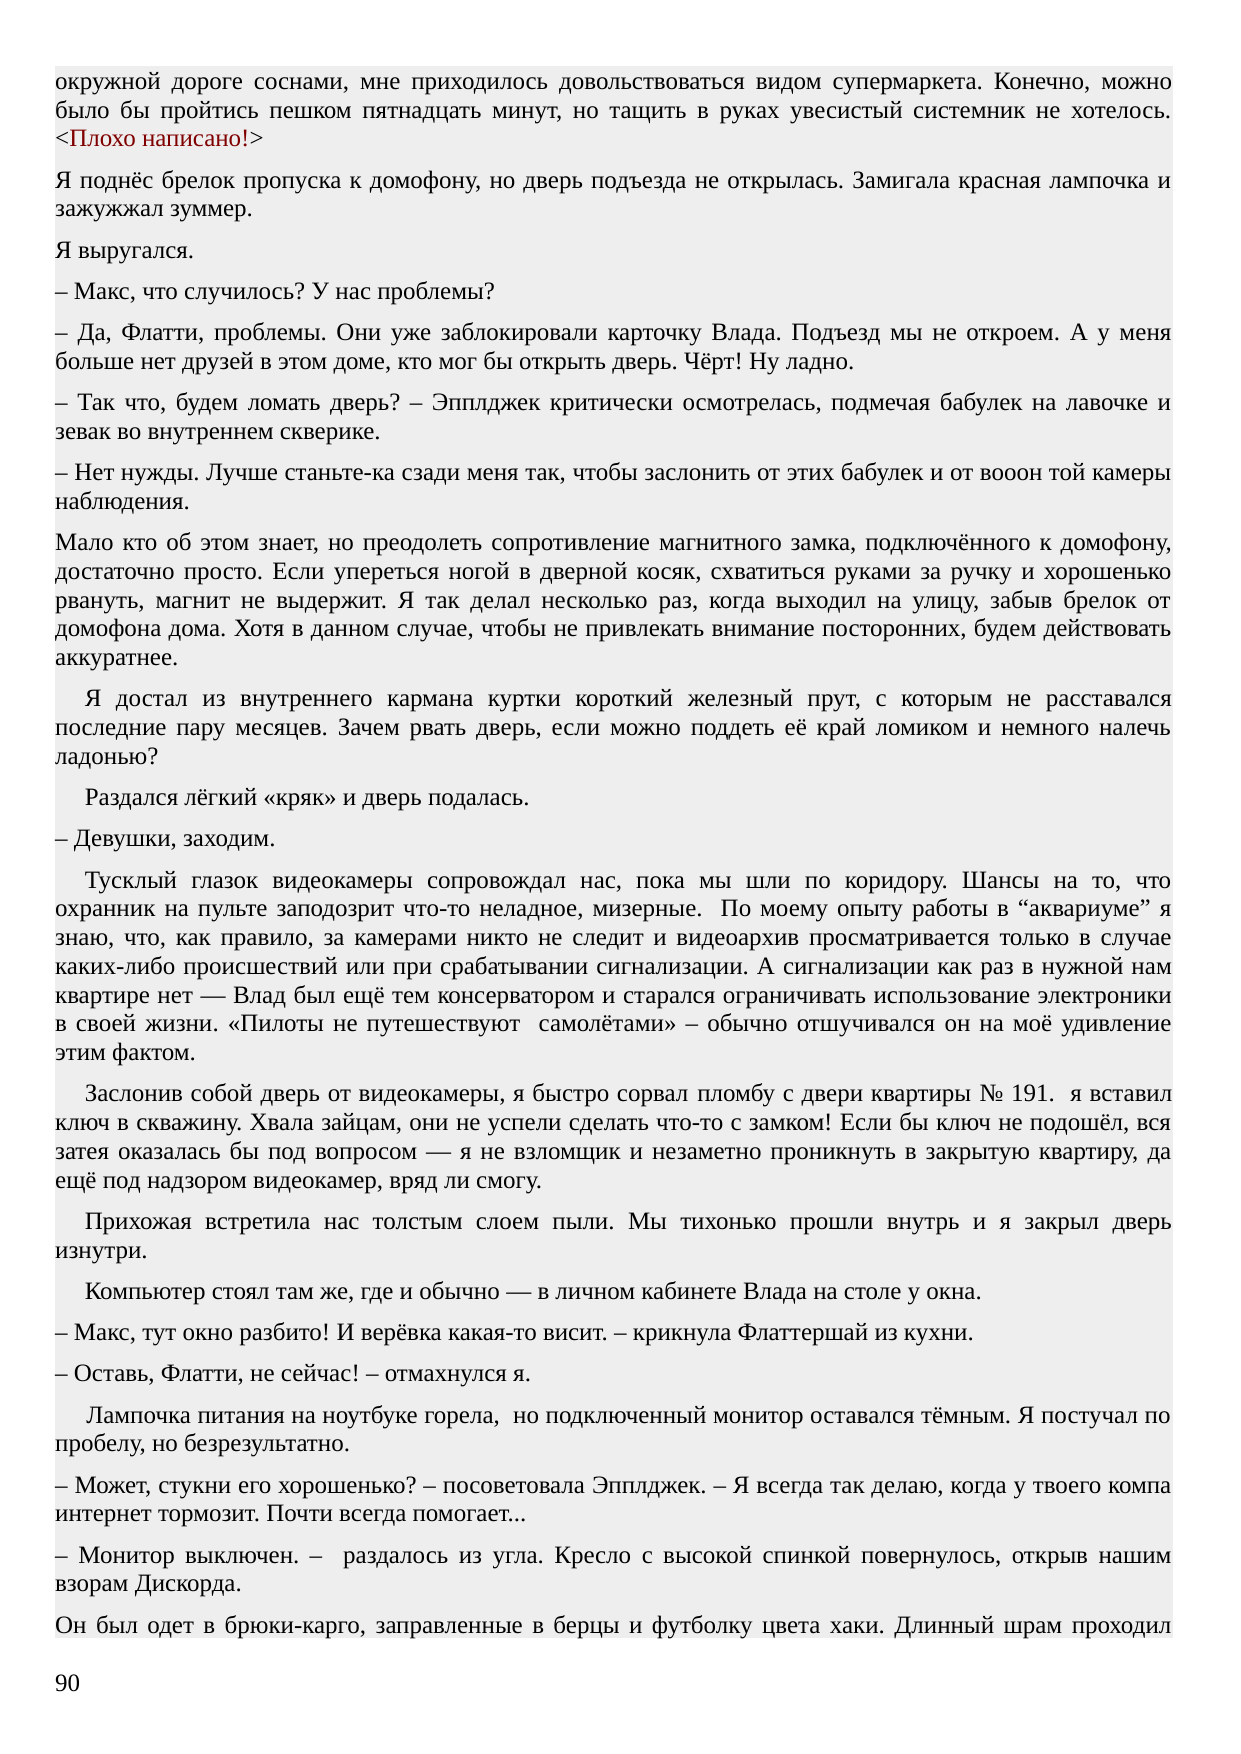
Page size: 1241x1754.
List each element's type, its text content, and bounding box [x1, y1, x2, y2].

text Компьютер стоял там же, где и обычно — в личном кабинете Влада на столе у окна. [55, 1276, 1173, 1305]
text Я достал из внутреннего кармана куртки короткий железный прут, с которым не расставался последние пару месяцев. Зачем рвать дверь, если можно поддеть её край ломиком и немного налечь ладонью? [55, 683, 1173, 770]
text – Так что, будем ломать дверь? – Эпплджек критически осмотрелась, подмечая бабулек на лавочке и зевак во внутреннем скверике. [55, 387, 1173, 445]
text – Макс, тут окно разбито! И верёвка какая-то висит. – крикнула Флаттершай из кухни. [55, 1317, 1173, 1346]
text Заслонив собой дверь от видеокамеры, я быстро сорвал пломбу с двери квартиры № 191. я вставил ключ в скважину. Хвала зайцам, они не успели сделать что-то с замком! Если бы ключ не подошёл, вся затея оказалась бы под вопросом — я не взломщик и незаметно проникнуть в закрытую квартиру, да ещё под надзором видеокамер, вряд ли смогу. [55, 1078, 1173, 1193]
text Он был одет в брюки-карго, заправленные в берцы и футболку цвета хаки. Длинный шрам проходил [55, 1610, 1173, 1638]
text – Девушки, заходим. [55, 823, 1173, 852]
text Прихожая встретила нас толстым слоем пыли. Мы тихонько прошли внутрь и я закрыл дверь изнутри. [55, 1206, 1173, 1263]
text – Макс, что случилось? У нас проблемы? [55, 276, 1173, 305]
text – Да, Флатти, проблемы. Они уже заблокировали карточку Влада. Подъезд мы не откроем. А у меня больше нет друзей в этом доме, кто мог бы открыть дверь. Чёрт! Ну ладно. [55, 317, 1173, 375]
text Тусклый глазок видеокамеры сопровождал нас, пока мы шли по коридору. Шансы на то, что охранник на пульте заподозрит что-то неладное, мизерные. По моему опыту работы в “аквариуме” я знаю, что, как правило, за камерами никто не следит и видеоархив просматривается только в случае каких-либо происшествий или при срабатывании сигнализации. А сигнализации как раз в нужной нам квартире нет — Влад был ещё тем консерватором и старался ограничивать использование электроники в своей жизни. «Пилоты не путешествуют самолётами» – обычно отшучивался он на моё удивление этим фактом. [55, 865, 1173, 1066]
text – Может, стукни его хорошенько? – посоветовала Эпплджек. – Я всегда так делаю, когда у твоего компа интернет тормозит. Почти всегда помогает... [55, 1470, 1173, 1527]
text Я выругался. [55, 235, 1173, 263]
text – Оставь, Флатти, не сейчас! – отмахнулся я. [55, 1358, 1173, 1387]
text – Монитор выключен. – раздалось из угла. Кресло с высокой спинкой повернулось, открыв нашим взорам Дискорда. [55, 1540, 1173, 1597]
text – Нет нужды. Лучше станьте-ка сзади меня так, чтобы заслонить от этих бабулек и от вооон той камеры наблюдения. [55, 457, 1173, 515]
text окружной дороге соснами, мне приходилось довольствоваться видом супермаркета. Конечно, можно было бы пройтись пешком пятнадцать минут, но тащить в руках увесистый системник не хотелось. <Плохо написано!> [55, 66, 1173, 152]
text Я поднёс брелок пропуска к домофону, но дверь подъезда не открылась. Замигала красная лампочка и зажужжал зуммер. [55, 165, 1173, 222]
list Мало кто об этом знает, но преодолеть сопротивление магнитного замка, подключённого к домофону, достаточно просто. Если упереться ногой в дверной косяк, схватиться руками за ручку и хорошенько рвануть, магнит не выдержит. Я так делал несколько раз, когда выходил на улицу, забыв брелок от домофона дома. Хотя в данном случае, чтобы не привлекать внимание посторонних, будем действовать аккуратнее. [55, 527, 1173, 671]
text Раздался лёгкий «кряк» и дверь подалась. [55, 782, 1173, 811]
text Лампочка питания на ноутбуке горела, но подключенный монитор оставался тёмным. Я постучал по пробелу, но безрезультатно. [55, 1400, 1173, 1457]
